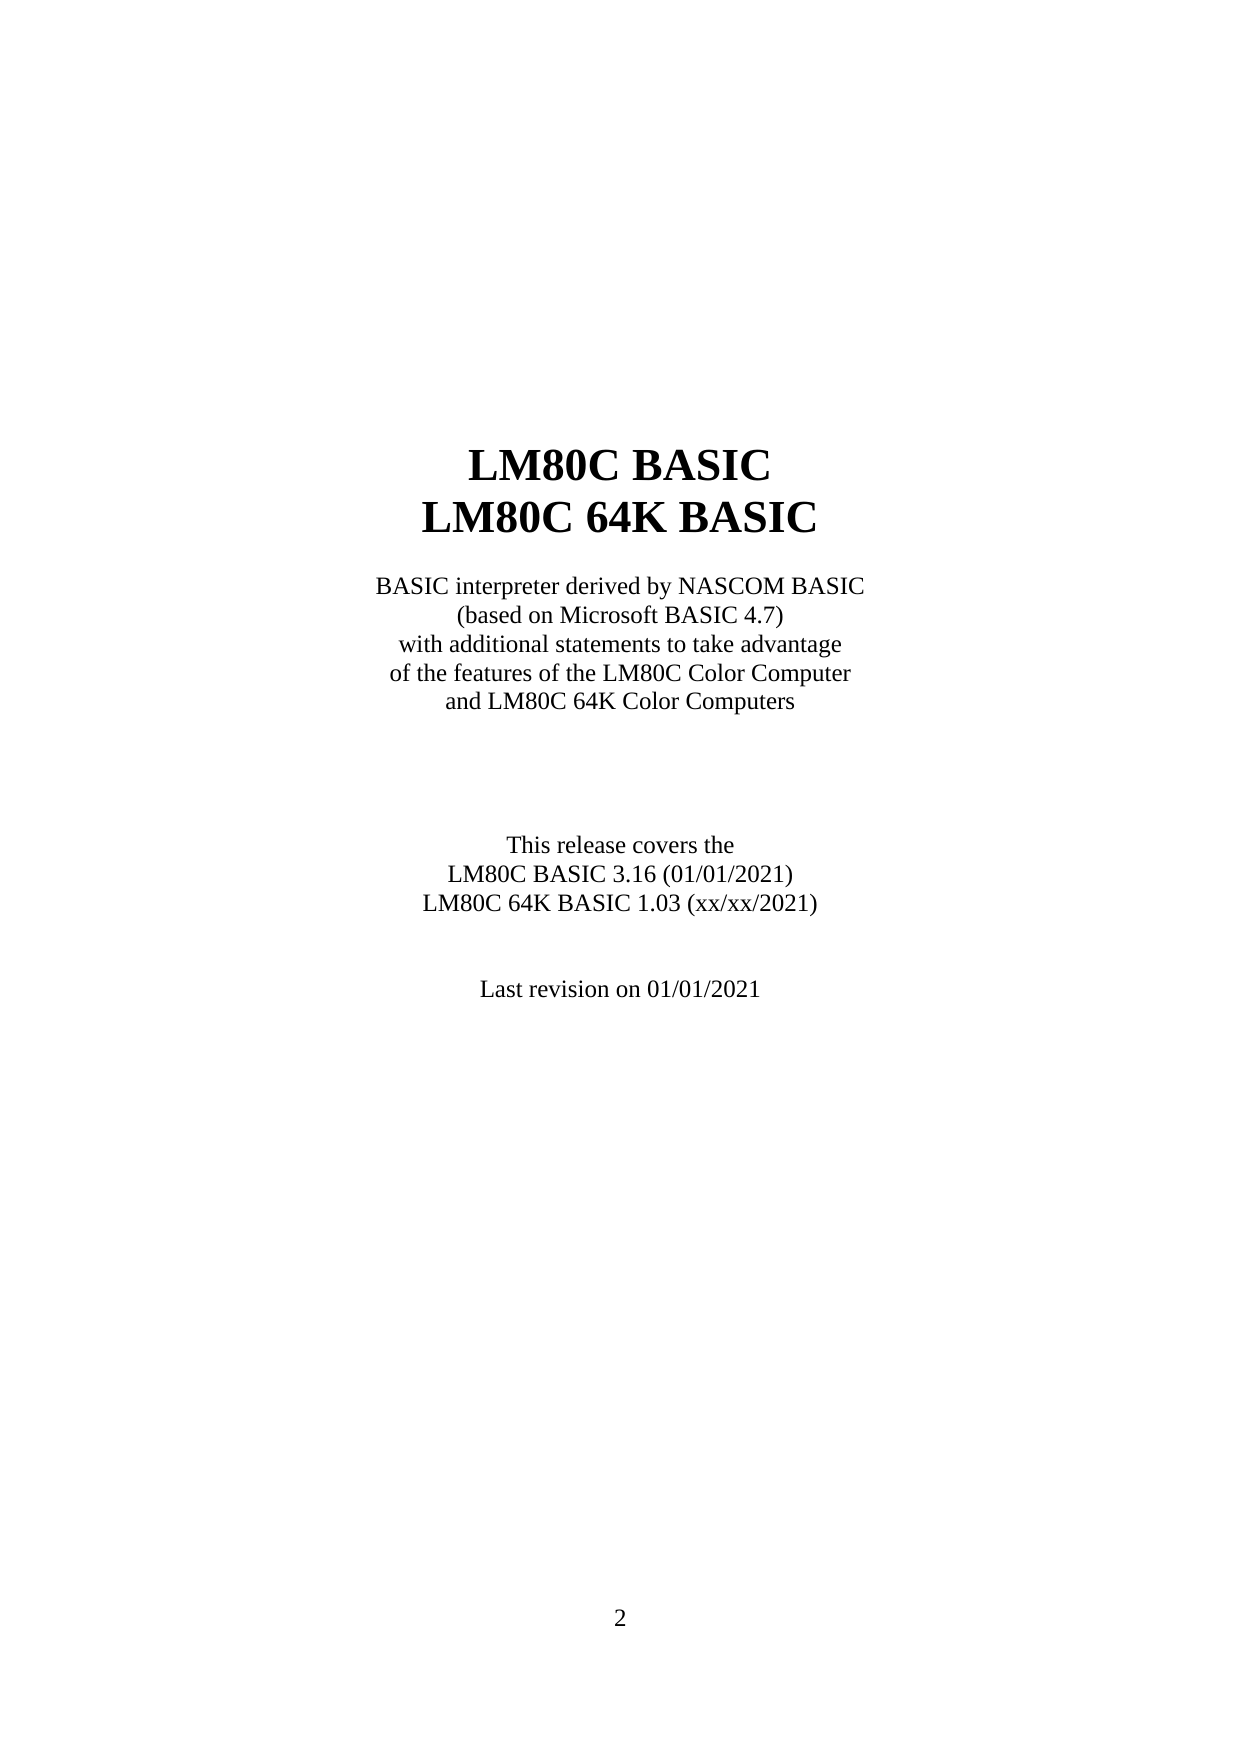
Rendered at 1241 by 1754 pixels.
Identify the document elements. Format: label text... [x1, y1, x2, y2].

text (based on Microsoft BASIC 4.7) [121, 600, 1119, 629]
text This release covers the [121, 830, 1119, 859]
text LM80C BASIC [121, 437, 1119, 490]
text of the features of the LM80C Color Computer [121, 658, 1119, 686]
text LM80C 64K BASIC [121, 490, 1119, 543]
text and LM80C 64K Color Computers [121, 686, 1119, 715]
text LM80C 64K BASIC 1.03 (xx/xx/2021) [121, 888, 1119, 916]
text LM80C BASIC 3.16 (01/01/2021) [121, 859, 1119, 888]
text with additional statements to take advantage [121, 629, 1119, 658]
text Last revision on 01/01/2021 [121, 974, 1119, 1003]
text BASIC interpreter derived by NASCOM BASIC [121, 571, 1119, 600]
